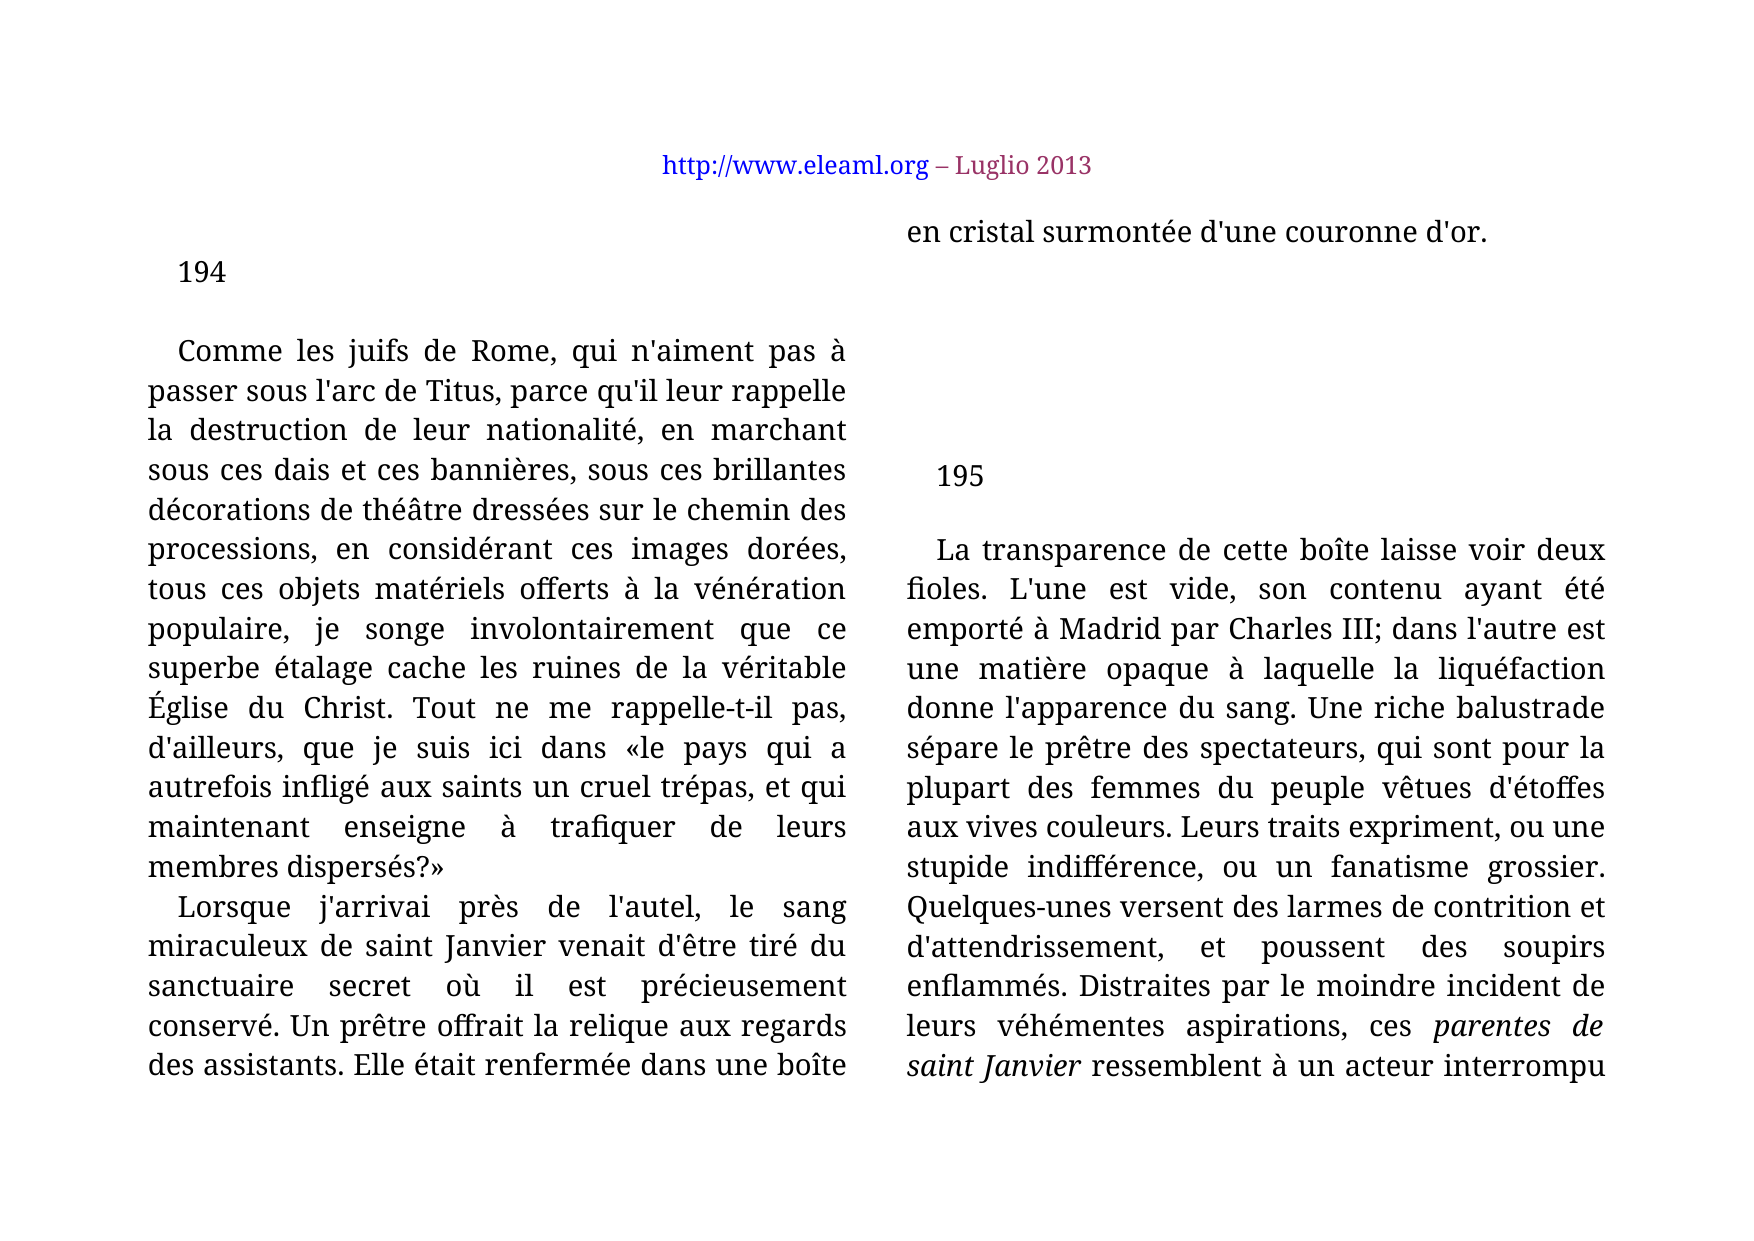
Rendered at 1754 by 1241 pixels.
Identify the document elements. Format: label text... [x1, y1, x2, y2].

text Lorsque j'arrivai près de l'autel, le sang miraculeux de saint Janvier venait d'être tiré du sanctuaire secret où il est précieusement conservé. Un prêtre offrait la relique aux regards des assistants. Elle était renfermée dans une boîte [148, 886, 847, 1084]
text Comme les juifs de Rome, qui n'aiment pas à passer sous l'arc de Titus, parce qu'il leur rappelle la destruction de leur nationalité, en marchant sous ces dais et ces bannières, sous ces brillantes décorations de théâtre dressées sur le chemin des processions, en considérant ces images dorées, tous ces objets matériels offerts à la vénération populaire, je songe involontairement que ce superbe étalage cache les ruines de la véritable Église du Christ. Tout ne me rappelle-t-il pas, d'ailleurs, que je suis ici dans «le pays qui a autrefois infligé aux saints un cruel trépas, et qui maintenant enseigne à trafiquer de leurs membres dispersés?» [148, 330, 847, 886]
text La transparence de cette boîte laisse voir deux fioles. L'une est vide, son contenu ayant été emporté à Madrid par Charles III; dans l'autre est une matière opaque à laquelle la liquéfaction donne l'apparence du sang. Une riche balustrade sépare le prêtre des spectateurs, qui sont pour la plupart des femmes du peuple vêtues d'étoffes aux vives couleurs. Leurs traits expriment, ou une stupide indifférence, ou un fanatisme grossier. Quelques-unes versent des larmes de contrition et d'attendrissement, et poussent des soupirs enflammés. Distraites par le moindre incident de leurs véhémentes aspirations, ces parentes de saint Janvier ressemblent à un acteur interrompu [906, 529, 1606, 1084]
text 195 [906, 455, 1606, 495]
text en cristal surmontée d'une couronne d'or. [906, 211, 1606, 251]
text 194 [148, 251, 847, 291]
